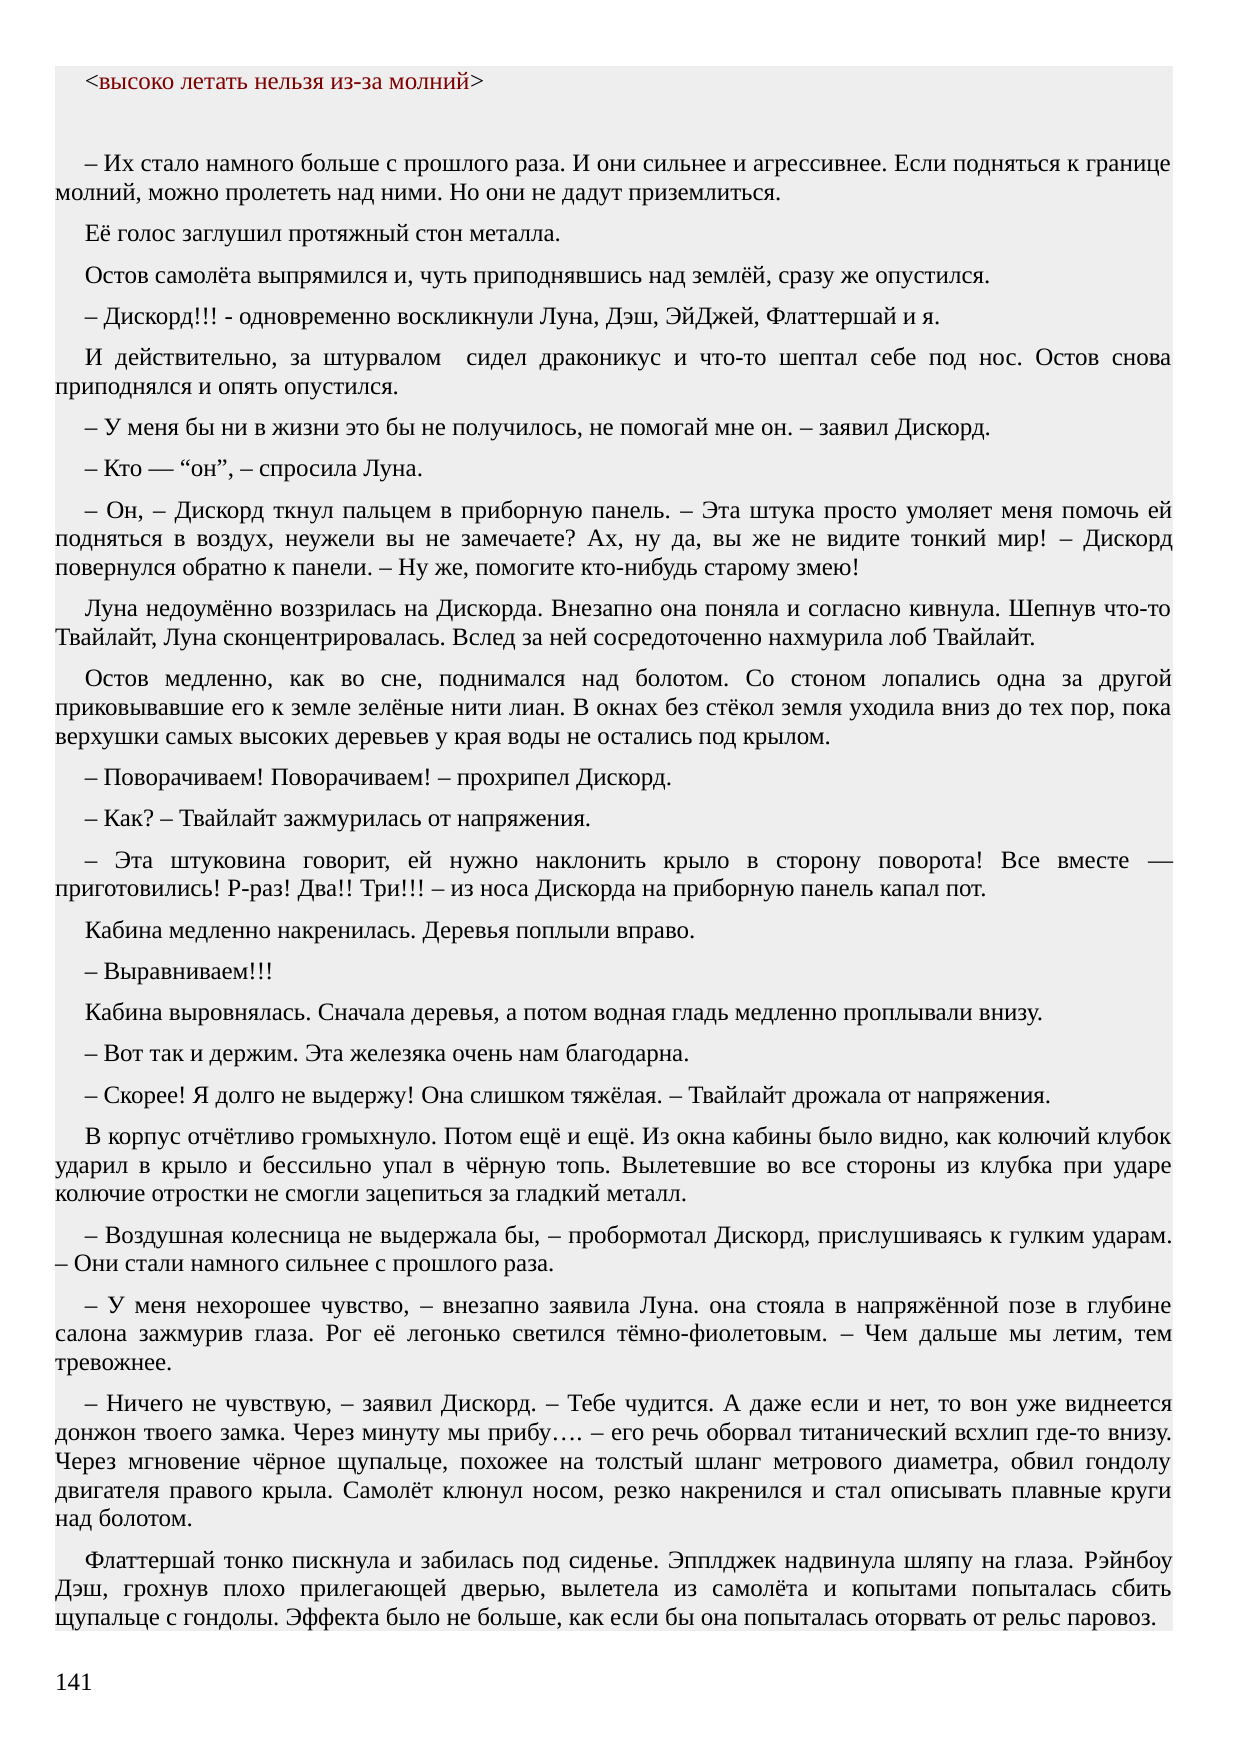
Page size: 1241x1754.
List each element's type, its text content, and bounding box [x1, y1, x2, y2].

text В корпус отчётливо громыхнуло. Потом ещё и ещё. Из окна кабины было видно, как колючий клубок ударил в крыло и бессильно упал в чёрную топь. Вылетевшие во все стороны из клубка при ударе колючие отростки не смогли зацепиться за гладкий металл. [55, 1121, 1173, 1207]
text – Скорее! Я долго не выдержу! Она слишком тяжёлая. – Твайлайт дрожала от напряжения. [55, 1080, 1173, 1108]
text Луна недоумённо воззрилась на Дискорда. Внезапно она поняла и согласно кивнула. Шепнув что-то Твайлайт, Луна сконцентрировалась. Вслед за ней сосредоточенно нахмурила лоб Твайлайт. [55, 593, 1173, 651]
text – Эта штуковина говорит, ей нужно наклонить крыло в сторону поворота! Все вместе — приготовились! Р-раз! Два!! Три!!! – из носа Дискорда на приборную панель капал пот. [55, 845, 1173, 902]
text – У меня бы ни в жизни это бы не получилось, не помогай мне он. – заявил Дискорд. [55, 412, 1173, 441]
text – Кто — “он”, – спросила Луна. [55, 453, 1173, 482]
text Остов самолёта выпрямился и, чуть приподнявшись над землёй, сразу же опустился. [55, 260, 1173, 288]
text – Выравниваем!!! [55, 956, 1173, 985]
text – У меня нехорошее чувство, – внезапно заявила Луна. она стояла в напряжённой позе в глубине салона зажмурив глаза. Рог её легонько светился тёмно-фиолетовым. – Чем дальше мы летим, тем тревожнее. [55, 1290, 1173, 1376]
text – Как? – Твайлайт зажмурилась от напряжения. [55, 803, 1173, 832]
text – Ничего не чувствую, – заявил Дискорд. – Тебе чудится. А даже если и нет, то вон уже виднеется донжон твоего замка. Через минуту мы прибу…. – его речь оборвал титанический всхлип где-то внизу. Через мгновение чёрное щупальце, похожее на толстый шланг метрового диаметра, обвил гондолу двигателя правого крыла. Самолёт клюнул носом, резко накренился и стал описывать плавные круги над болотом. [55, 1388, 1173, 1532]
text – Дискорд!!! - одновременно воскликнули Луна, Дэш, ЭйДжей, Флаттершай и я. [55, 301, 1173, 330]
text <высоко летать нельзя из-за молний> [55, 66, 1173, 95]
text Её голос заглушил протяжный стон металла. [55, 218, 1173, 247]
text – Он, – Дискорд ткнул пальцем в приборную панель. – Эта штука просто умоляет меня помочь ей подняться в воздух, неужели вы не замечаете? Ах, ну да, вы же не видите тонкий мир! – Дискорд повернулся обратно к панели. – Ну же, помогите кто-нибудь старому змею! [55, 495, 1173, 581]
text Кабина медленно накренилась. Деревья поплыли вправо. [55, 915, 1173, 943]
text Остов медленно, как во сне, поднимался над болотом. Со стоном лопались одна за другой приковывавшие его к земле зелёные нити лиан. В окнах без стёкол земля уходила вниз до тех пор, пока верхушки самых высоких деревьев у края воды не остались под крылом. [55, 663, 1173, 750]
text – Вот так и держим. Эта железяка очень нам благодарна. [55, 1038, 1173, 1067]
text – Воздушная колесница не выдержала бы, – пробормотал Дискорд, прислушиваясь к гулким ударам. – Они стали намного сильнее с прошлого раза. [55, 1220, 1173, 1277]
text И действительно, за штурвалом сидел драконикус и что-то шептал себе под нос. Остов снова приподнялся и опять опустился. [55, 342, 1173, 400]
text – Поворачиваем! Поворачиваем! – прохрипел Дискорд. [55, 762, 1173, 791]
text Флаттершай тонко пискнула и забилась под сиденье. Эпплджек надвинула шляпу на глаза. Рэйнбоу Дэш, грохнув плохо прилегающей дверью, вылетела из самолёта и копытами попыталась сбить щупальце с гондолы. Эффекта было не больше, как если бы она попыталась оторвать от рельс паровоз. [55, 1545, 1173, 1631]
text – Их стало намного больше с прошлого раза. И они сильнее и агрессивнее. Если подняться к границе молний, можно пролететь над ними. Но они не дадут приземлиться. [55, 148, 1173, 206]
text Кабина выровнялась. Сначала деревья, а потом водная гладь медленно проплывали внизу. [55, 997, 1173, 1026]
